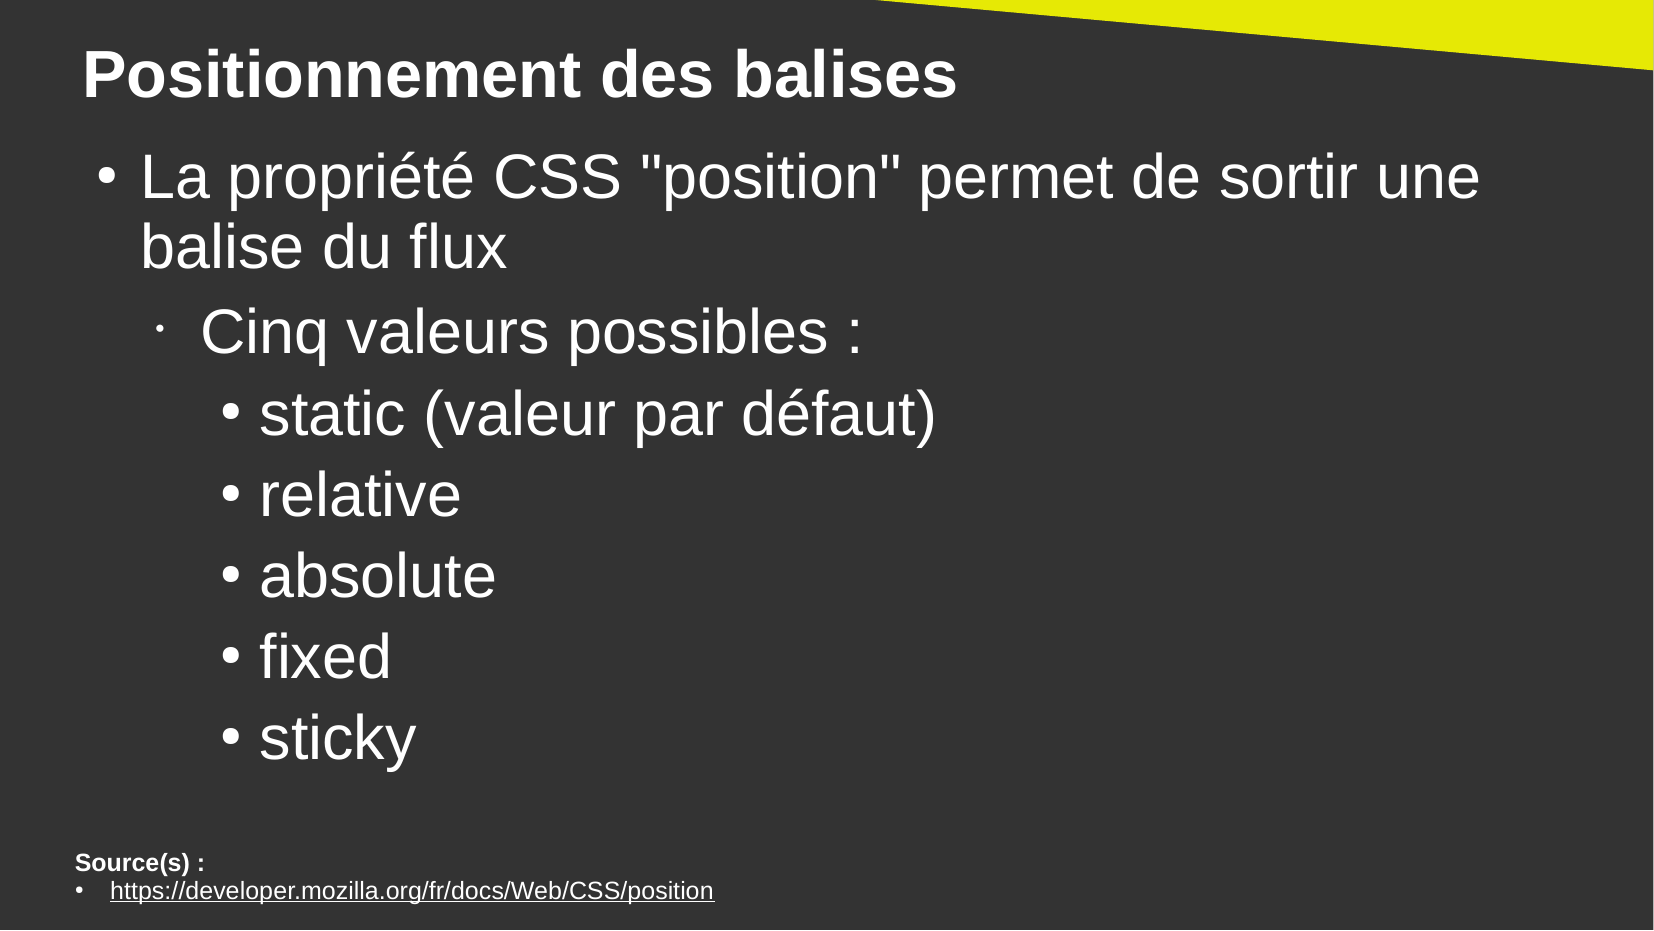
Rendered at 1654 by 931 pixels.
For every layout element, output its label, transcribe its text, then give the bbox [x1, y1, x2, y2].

text_box [875, 0, 1654, 71]
title Positionnement des balises [82, 37, 1571, 114]
list La propriété CSS "position" permet de sortir une balise du flux Cinq valeurs possibles : static (valeur par défaut) relative absolute fixed sticky [80, 141, 1620, 780]
text_box Source(s) : https://developer.mozilla.org/fr/docs/Web/CSS/position [60, 841, 1546, 931]
